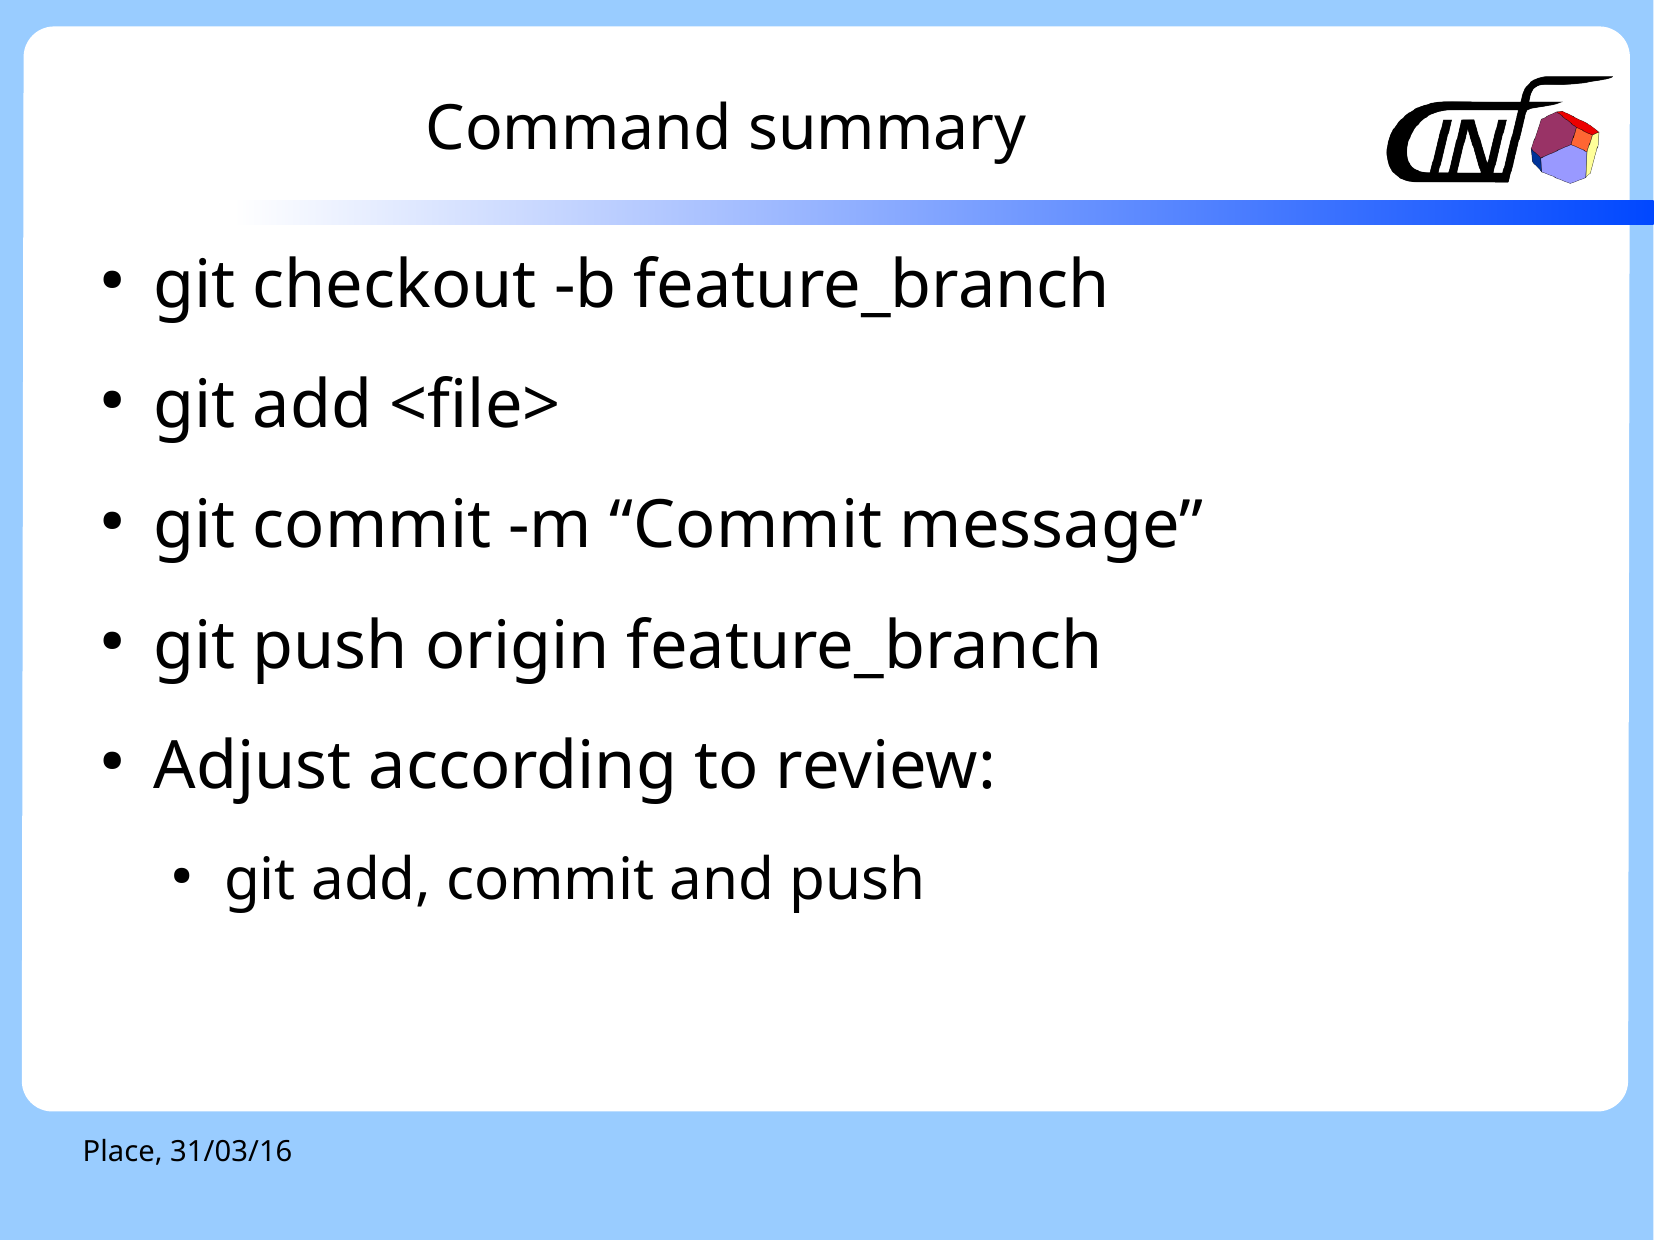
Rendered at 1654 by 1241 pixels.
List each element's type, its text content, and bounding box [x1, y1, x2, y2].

list git checkout -b feature_branch git add <file> git commit -m “Commit message” git push origin feature_branch Adjust according to review: git add, commit and push [82, 236, 1571, 1055]
picture [1386, 76, 1613, 184]
title Command summary [82, 49, 1371, 201]
